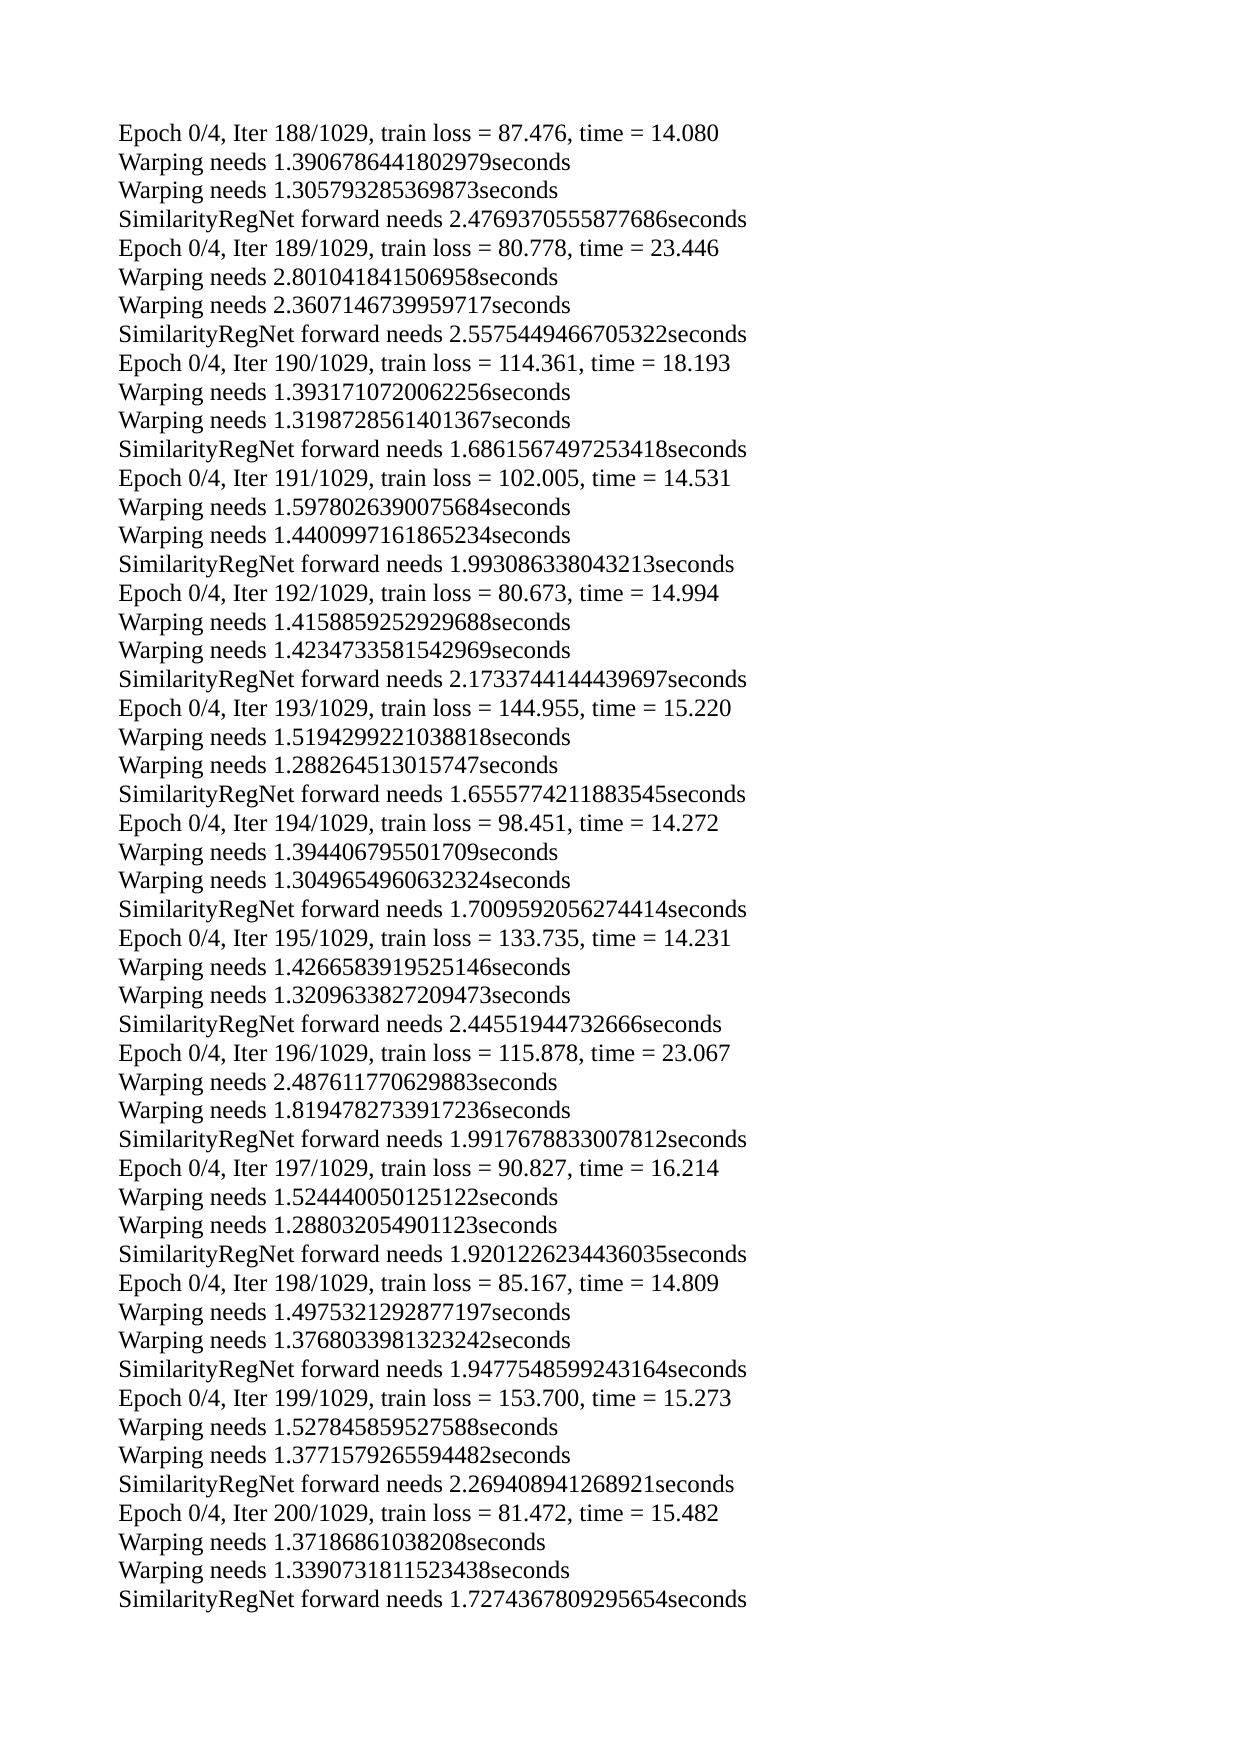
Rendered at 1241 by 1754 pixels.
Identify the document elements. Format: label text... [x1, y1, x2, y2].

text SimilarityRegNet forward needs 1.993086338043213seconds [118, 549, 1122, 578]
text Warping needs 1.394406795501709seconds [118, 837, 1122, 866]
text Warping needs 2.3607146739959717seconds [118, 291, 1122, 319]
text SimilarityRegNet forward needs 1.9201226234436035seconds [118, 1239, 1122, 1268]
text Warping needs 1.8194782733917236seconds [118, 1096, 1122, 1124]
text Warping needs 1.3931710720062256seconds [118, 377, 1122, 406]
text SimilarityRegNet forward needs 2.1733744144439697seconds [118, 664, 1122, 693]
text Epoch 0/4, Iter 192/1029, train loss = 80.673, time = 14.994 [118, 578, 1122, 607]
text Warping needs 1.288264513015747seconds [118, 751, 1122, 779]
text Warping needs 1.4234733581542969seconds [118, 636, 1122, 664]
text Warping needs 2.801041841506958seconds [118, 262, 1122, 291]
text Warping needs 1.3390731811523438seconds [118, 1556, 1122, 1584]
text Warping needs 2.487611770629883seconds [118, 1067, 1122, 1096]
text Warping needs 1.37186861038208seconds [118, 1527, 1122, 1556]
text Warping needs 1.3049654960632324seconds [118, 866, 1122, 894]
text SimilarityRegNet forward needs 2.5575449466705322seconds [118, 319, 1122, 348]
text Warping needs 1.3906786441802979seconds [118, 147, 1122, 176]
text SimilarityRegNet forward needs 1.6861567497253418seconds [118, 434, 1122, 463]
text Epoch 0/4, Iter 188/1029, train loss = 87.476, time = 14.080 [118, 118, 1122, 147]
text SimilarityRegNet forward needs 1.7274367809295654seconds [118, 1584, 1122, 1613]
text Warping needs 1.527845859527588seconds [118, 1412, 1122, 1441]
text Epoch 0/4, Iter 193/1029, train loss = 144.955, time = 15.220 [118, 693, 1122, 722]
text Warping needs 1.4975321292877197seconds [118, 1297, 1122, 1326]
text SimilarityRegNet forward needs 2.44551944732666seconds [118, 1009, 1122, 1038]
text Epoch 0/4, Iter 197/1029, train loss = 90.827, time = 16.214 [118, 1153, 1122, 1182]
text Warping needs 1.3198728561401367seconds [118, 406, 1122, 434]
text SimilarityRegNet forward needs 1.6555774211883545seconds [118, 779, 1122, 808]
text SimilarityRegNet forward needs 2.4769370555877686seconds [118, 204, 1122, 233]
text Warping needs 1.4158859252929688seconds [118, 607, 1122, 636]
text Warping needs 1.5194299221038818seconds [118, 722, 1122, 751]
text Epoch 0/4, Iter 189/1029, train loss = 80.778, time = 23.446 [118, 233, 1122, 262]
text Epoch 0/4, Iter 190/1029, train loss = 114.361, time = 18.193 [118, 348, 1122, 377]
text Epoch 0/4, Iter 196/1029, train loss = 115.878, time = 23.067 [118, 1038, 1122, 1067]
text Epoch 0/4, Iter 199/1029, train loss = 153.700, time = 15.273 [118, 1383, 1122, 1412]
text Warping needs 1.288032054901123seconds [118, 1211, 1122, 1239]
text Warping needs 1.4400997161865234seconds [118, 521, 1122, 549]
text Warping needs 1.524440050125122seconds [118, 1182, 1122, 1211]
text SimilarityRegNet forward needs 2.269408941268921seconds [118, 1469, 1122, 1498]
text Warping needs 1.5978026390075684seconds [118, 492, 1122, 521]
text SimilarityRegNet forward needs 1.7009592056274414seconds [118, 894, 1122, 923]
text Epoch 0/4, Iter 200/1029, train loss = 81.472, time = 15.482 [118, 1498, 1122, 1527]
text SimilarityRegNet forward needs 1.9917678833007812seconds [118, 1124, 1122, 1153]
text SimilarityRegNet forward needs 1.9477548599243164seconds [118, 1354, 1122, 1383]
text Warping needs 1.3209633827209473seconds [118, 981, 1122, 1009]
text Warping needs 1.305793285369873seconds [118, 176, 1122, 204]
text Epoch 0/4, Iter 191/1029, train loss = 102.005, time = 14.531 [118, 463, 1122, 492]
text Warping needs 1.4266583919525146seconds [118, 952, 1122, 981]
text Epoch 0/4, Iter 198/1029, train loss = 85.167, time = 14.809 [118, 1268, 1122, 1297]
text Epoch 0/4, Iter 194/1029, train loss = 98.451, time = 14.272 [118, 808, 1122, 837]
text Warping needs 1.3768033981323242seconds [118, 1326, 1122, 1354]
text Epoch 0/4, Iter 195/1029, train loss = 133.735, time = 14.231 [118, 923, 1122, 952]
text Warping needs 1.3771579265594482seconds [118, 1441, 1122, 1469]
